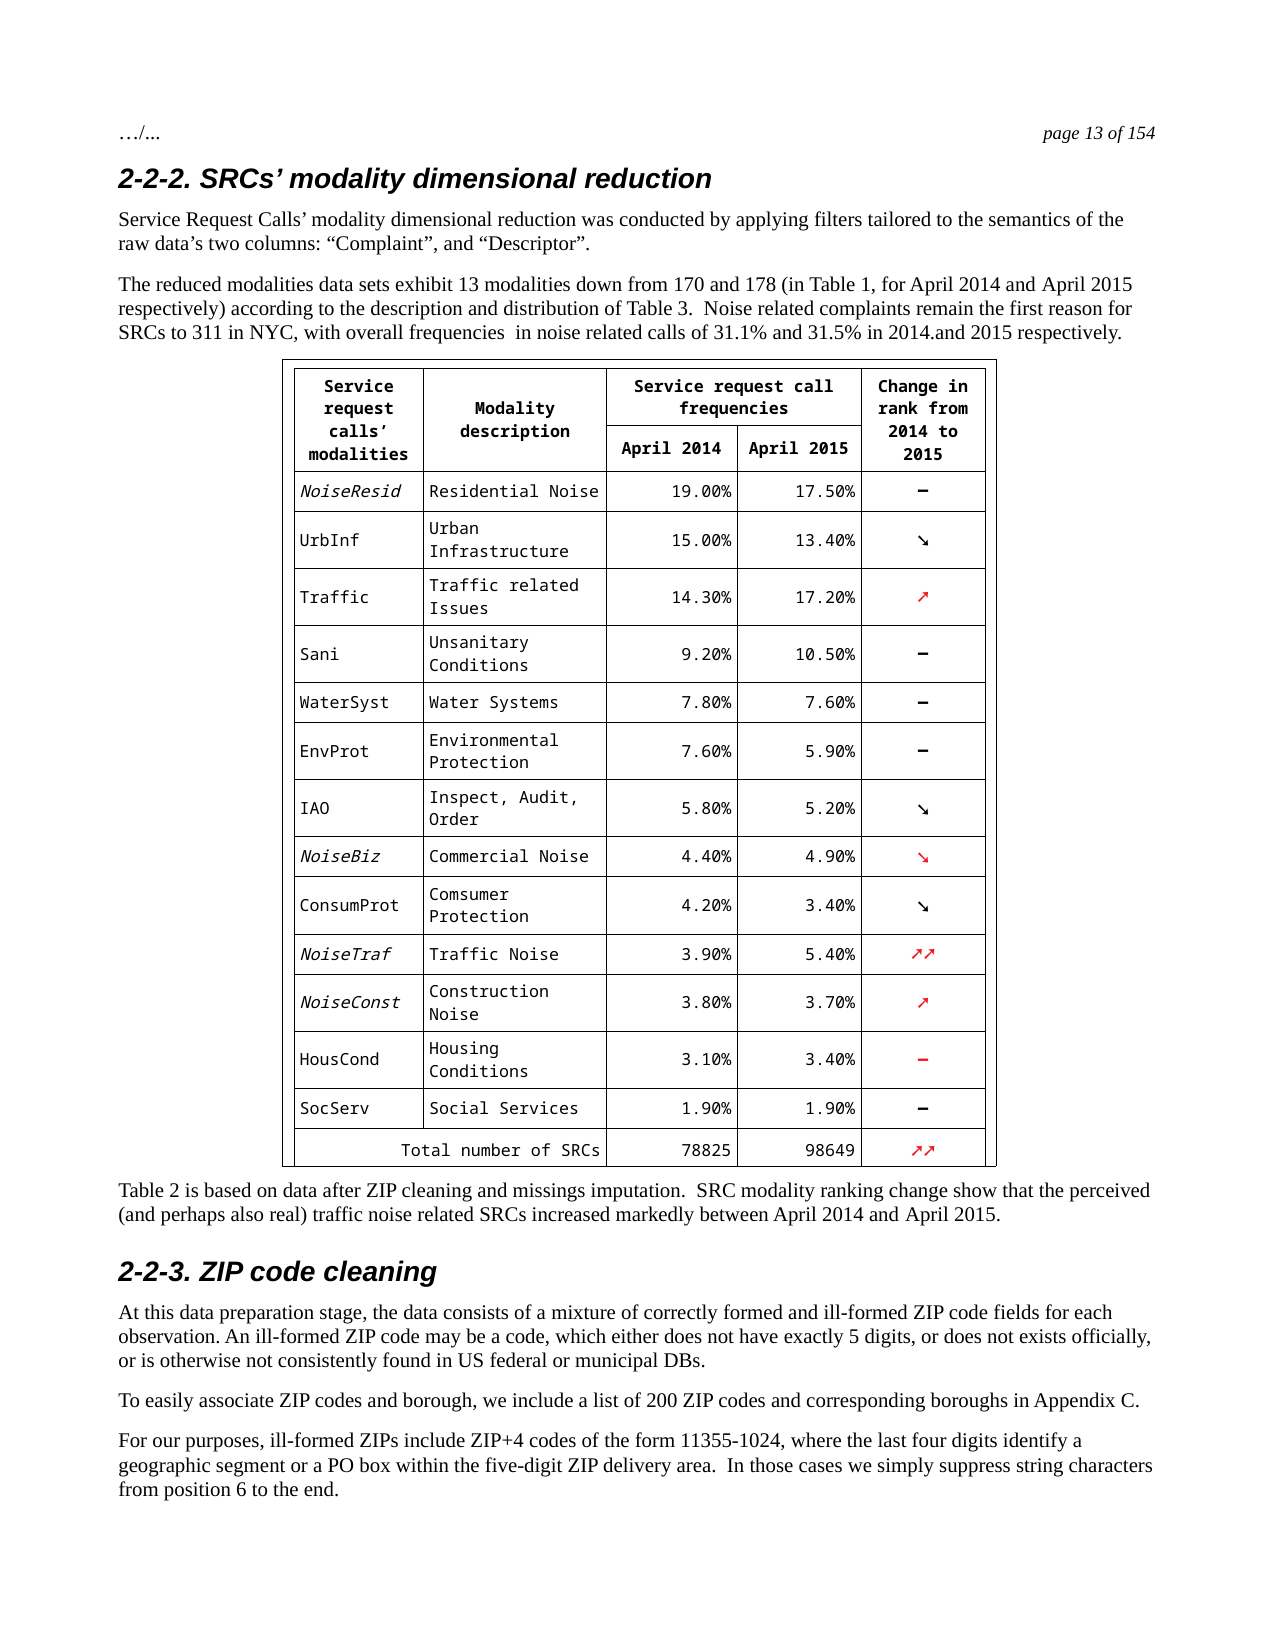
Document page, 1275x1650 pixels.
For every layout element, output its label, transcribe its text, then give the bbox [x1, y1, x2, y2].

table_cell 1.90% [607, 1089, 737, 1128]
table_cell 5.90% [738, 723, 861, 779]
table_cell Water Systems [424, 683, 606, 722]
table_cell NoiseResid [295, 472, 423, 511]
text At this data preparation stage, the data consists of a mixture of correctly formed and ill-formed ZIP code fields for each observation. An ill-formed ZIP code may be a code, which either does not have exactly 5 digits, or does not exists officially, or is otherwise not consistently found in US federal or municipal DBs. [118, 1300, 1157, 1372]
table_cell 5.20% [738, 780, 861, 836]
table_cell NoiseTraf [295, 935, 423, 974]
table_header Change in rank from 2014 to 2015 [862, 369, 985, 471]
table_cell UrbInf [295, 512, 423, 568]
table_cell 14.30% [607, 569, 737, 625]
table_cell Urban Infrastructure [424, 512, 606, 568]
text Service Request Calls’ modality dimensional reduction was conducted by applying filters tailored to the semantics of the raw data’s two columns: “Complaint”, and “Descriptor”. [118, 207, 1157, 255]
table_cell Traffic related Issues [424, 569, 606, 625]
table_header Service request call frequencies [607, 369, 861, 425]
table_cell Comsumer Protection [424, 877, 606, 933]
text Table 2 is based on data after ZIP cleaning and missings imputation. SRC modality ranking change show that the perceived (and perhaps also real) traffic noise related SRCs increased markedly between April 2014 and April 2015. [118, 360, 1157, 1226]
table_cell 3.40% [738, 1032, 861, 1088]
table_cell SocServ [295, 1089, 423, 1128]
table_cell 78825 [607, 1129, 737, 1166]
table_cell Unsanitary Conditions [424, 626, 606, 682]
table_cell HousCond [295, 1032, 423, 1088]
table_cell ➘ [862, 780, 985, 836]
text For our purposes, ill-formed ZIPs include ZIP+4 codes of the form 11355-1024, where the last four digits identify a geographic segment or a PO box within the five-digit ZIP delivery area. In those cases we simply suppress string characters from position 6 to the end. [118, 1428, 1157, 1501]
table_cell 19.00% [607, 472, 737, 511]
table_cell 3.70% [738, 975, 861, 1031]
table_cell EnvProt [295, 723, 423, 779]
table_cell WaterSyst [295, 683, 423, 722]
table_cell 4.90% [738, 837, 861, 876]
table_cell Residential Noise [424, 472, 606, 511]
table_cell Environmental Protection [424, 723, 606, 779]
table_cell 5.40% [738, 935, 861, 974]
table_header Service request calls’ modalities [295, 369, 423, 471]
table_cell ‒ [862, 626, 985, 682]
table_cell ➘ [862, 512, 985, 568]
table_cell NoiseBiz [295, 837, 423, 876]
table_cell Housing Conditions [424, 1032, 606, 1088]
table_cell Total number of SRCs [295, 1129, 606, 1166]
table_cell Sani [295, 626, 423, 682]
table_cell 9.20% [607, 626, 737, 682]
table_cell 3.80% [607, 975, 737, 1031]
table_cell 17.50% [738, 472, 861, 511]
table_cell ‒ [862, 1032, 985, 1088]
subtitle 2-2-3. ZIP code cleaning [118, 1255, 1157, 1287]
table_cell ➚ [862, 975, 985, 1031]
table_cell ConsumProt [295, 877, 423, 933]
table_cell Inspect, Audit, Order [424, 780, 606, 836]
table_cell ‒ [862, 723, 985, 779]
table_cell Construction Noise [424, 975, 606, 1031]
table_cell 3.10% [607, 1032, 737, 1088]
table_cell ‒ [862, 683, 985, 722]
subtitle 2-2-2. SRCs’ modality dimensional reduction [118, 162, 1157, 194]
table_cell ‒ [862, 472, 985, 511]
table_cell IAO [295, 780, 423, 836]
text The reduced modalities data sets exhibit 13 modalities down from 170 and 178 (in Table 1, for April 2014 and April 2015 respectively) according to the description and distribution of Table 3. Noise related complaints remain the first reason for SRCs to 311 in NYC, with overall frequencies in noise related calls of 31.1% and 31.5% in 2014.and 2015 respectively. [118, 272, 1157, 344]
table_header Modality description [424, 369, 606, 471]
table_cell 98649 [738, 1129, 861, 1166]
table_cell 4.20% [607, 877, 737, 933]
table_cell 7.60% [738, 683, 861, 722]
table_cell 3.40% [738, 877, 861, 933]
table_cell 3.90% [607, 935, 737, 974]
table_cell 7.80% [607, 683, 737, 722]
table_cell Social Services [424, 1089, 606, 1128]
table_cell April 2015 [738, 426, 861, 471]
table_cell 13.40% [738, 512, 861, 568]
table_cell 17.20% [738, 569, 861, 625]
table_cell April 2014 [607, 426, 737, 471]
table_cell ➚➚ [862, 1129, 985, 1166]
table_cell 10.50% [738, 626, 861, 682]
table_cell 15.00% [607, 512, 737, 568]
table_cell Commercial Noise [424, 837, 606, 876]
table_cell NoiseConst [295, 975, 423, 1031]
table_cell 7.60% [607, 723, 737, 779]
table_cell 5.80% [607, 780, 737, 836]
table_cell ➚➚ [862, 935, 985, 974]
table_cell ➚ [862, 569, 985, 625]
table_cell ➘ [862, 877, 985, 933]
table_cell ➘ [862, 837, 985, 876]
text To easily associate ZIP codes and borough, we include a list of 200 ZIP codes and corresponding boroughs in Appendix C. [118, 1388, 1157, 1412]
table_cell Traffic [295, 569, 423, 625]
table_cell ‒ [862, 1089, 985, 1128]
table_cell 1.90% [738, 1089, 861, 1128]
table_cell 4.40% [607, 837, 737, 876]
table_cell Traffic Noise [424, 935, 606, 974]
